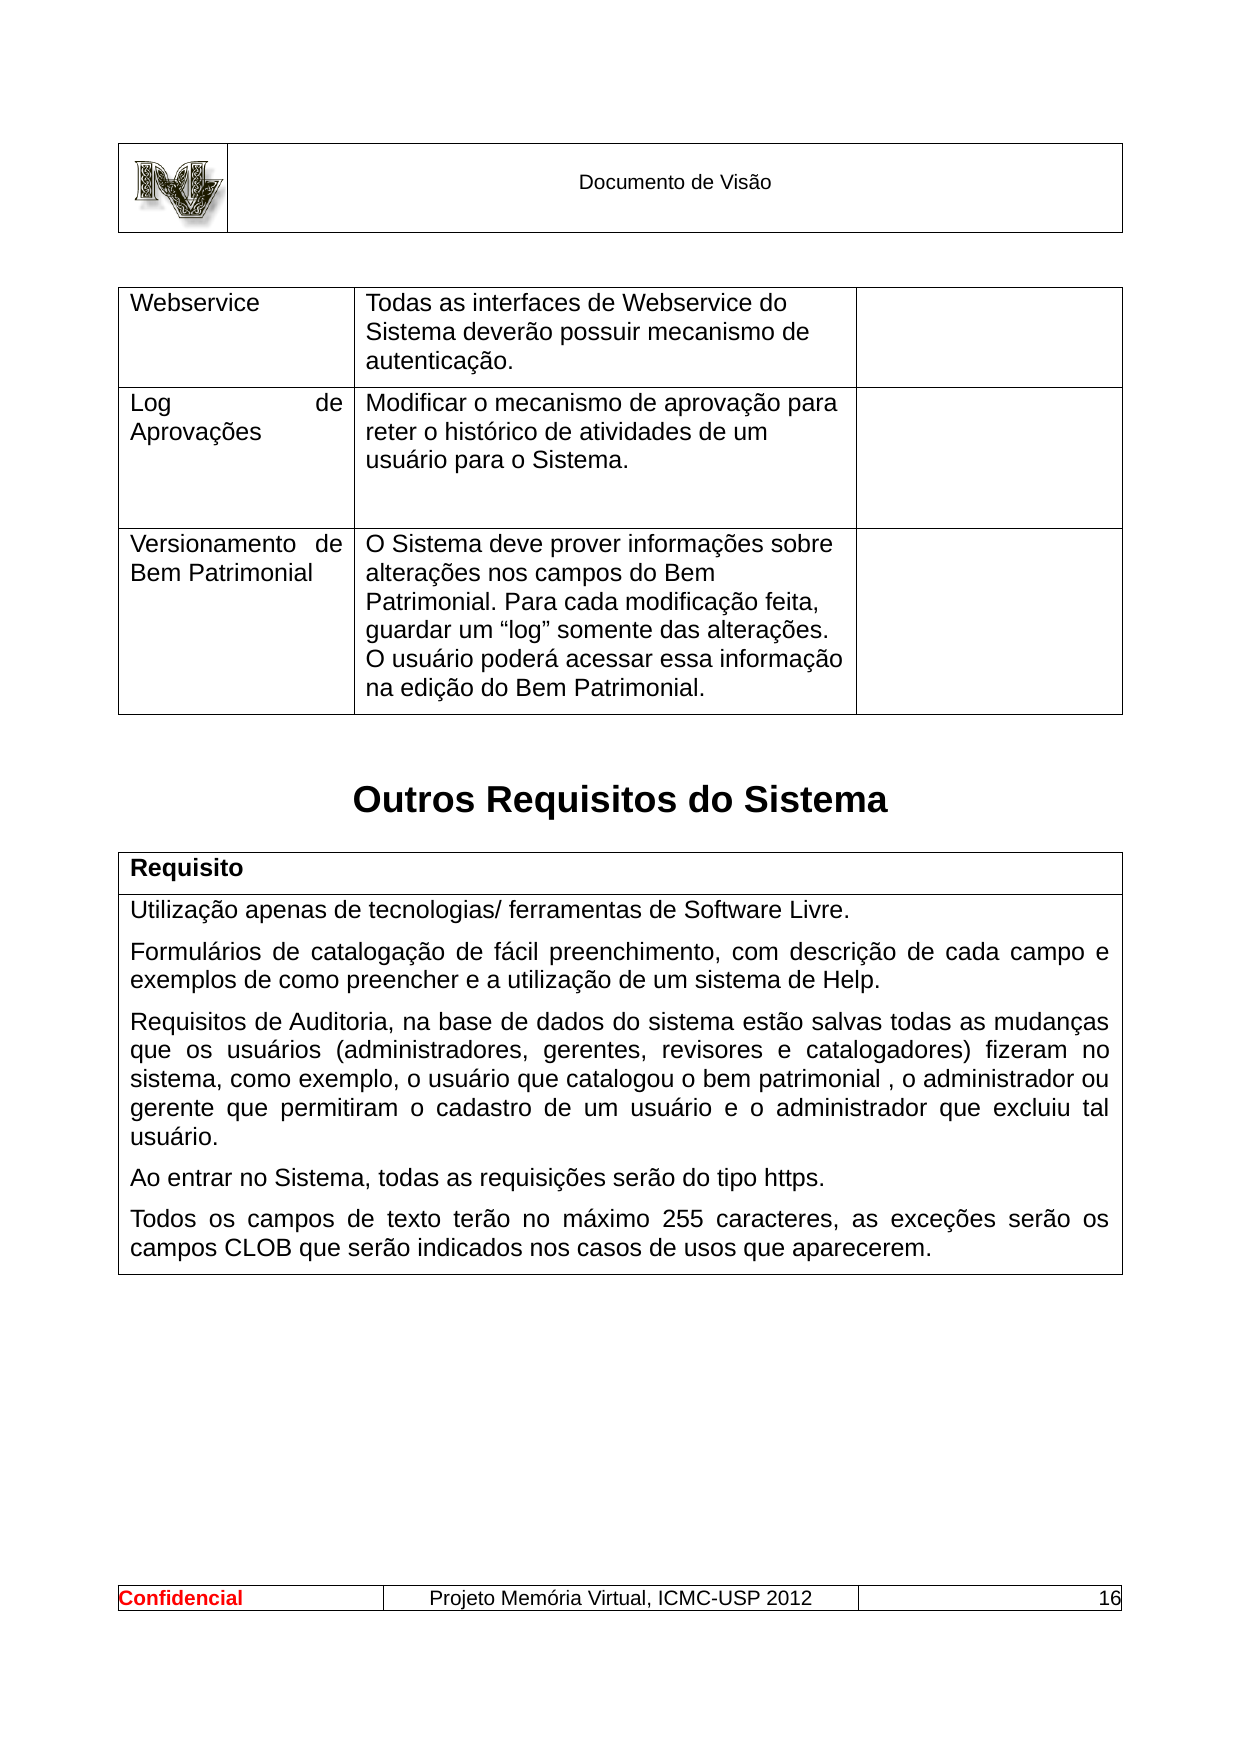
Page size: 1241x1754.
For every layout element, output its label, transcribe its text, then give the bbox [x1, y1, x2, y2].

table_cell Todas as interfaces de Webservice do Sistema deverão possuir mecanismo de autenticação. [355, 288, 856, 387]
table_cell Webservice [119, 288, 354, 387]
subtitle Outros Requisitos do Sistema [118, 777, 1122, 821]
table_cell O Sistema deve prover informações sobre alterações nos campos do Bem Patrimonial. Para cada modificação feita, guardar um “log” somente das alterações. O usuário poderá acessar essa informação na edição do Bem Patrimonial. [355, 529, 856, 714]
table_cell [857, 288, 1122, 387]
table_cell Utilização apenas de tecnologias/ ferramentas de Software Livre. Formulários de catalogação de fácil preenchimento, com descrição de cada campo e exemplos de como preencher e a utilização de um sistema de Help. Requisitos de Auditoria, na base de dados do sistema estão salvas todas as mudanças que os usuários (administradores, gerentes, revisores e catalogadores) fizeram no sistema, como exemplo, o usuário que catalogou o bem patrimonial , o administrador ou gerente que permitiram o cadastro de um usuário e o administrador que excluiu tal usuário. Ao entrar no Sistema, todas as requisições serão do tipo https. Todos os campos de texto terão no máximo 255 caracteres, as exceções serão os campos CLOB que serão indicados nos casos de usos que aparecerem. [119, 895, 1122, 1274]
table_cell [119, 487, 354, 528]
picture [129, 148, 226, 232]
table_cell Modificar o mecanismo de aprovação para reter o histórico de atividades de um usuário para o Sistema. [355, 388, 856, 487]
table_cell Versionamento de Bem Patrimonial [119, 529, 354, 714]
table_cell [857, 529, 1122, 714]
table_header Requisito [119, 853, 1122, 894]
table_cell [857, 487, 1122, 528]
table_cell Log de Aprovações [119, 388, 354, 487]
table_cell [857, 388, 1122, 487]
table_cell [355, 487, 856, 528]
